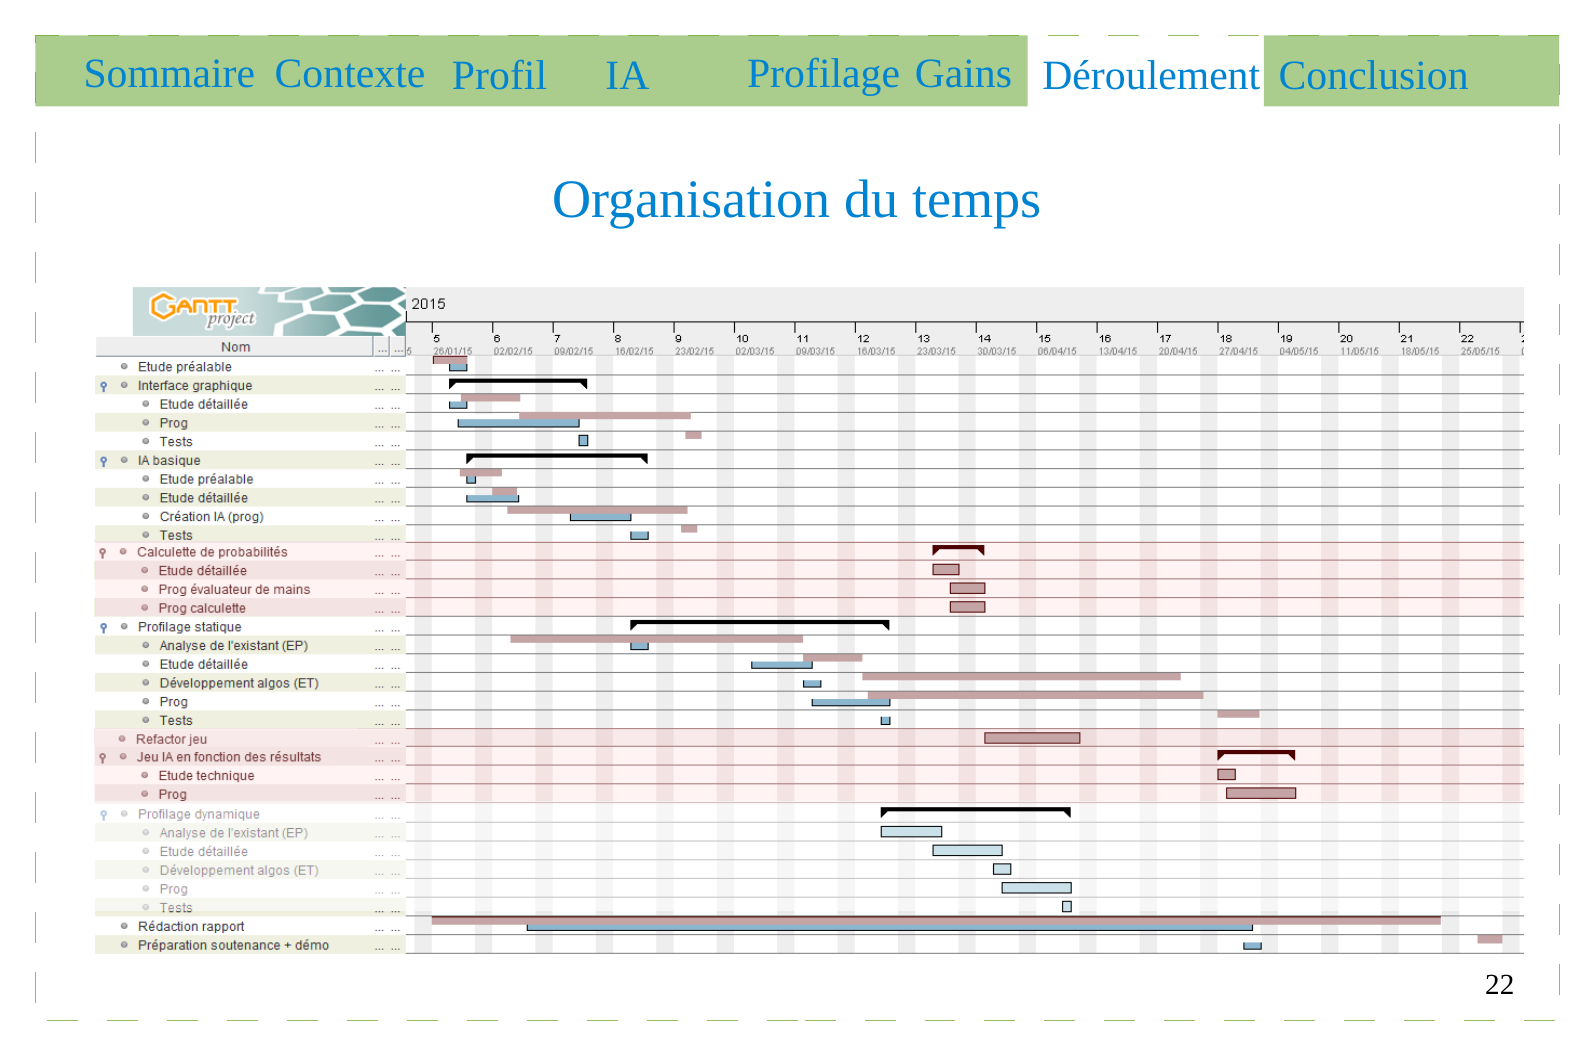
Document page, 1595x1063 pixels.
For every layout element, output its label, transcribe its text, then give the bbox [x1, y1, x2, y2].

text_box Conclusion [1276, 45, 1501, 107]
text_box [1263, 35, 1560, 107]
text_box Contexte [284, 42, 449, 105]
text_box Déroulement [1027, 45, 1276, 107]
text_box [35, 35, 1028, 107]
text_box Gains [934, 42, 1040, 105]
text_box Profilage [732, 42, 934, 105]
text_box Sommaire [68, 42, 284, 105]
picture [94, 285, 1524, 957]
text_box Profil [437, 45, 567, 107]
text_box IA [590, 45, 804, 107]
text_box Organisation du temps [35, 161, 1560, 237]
